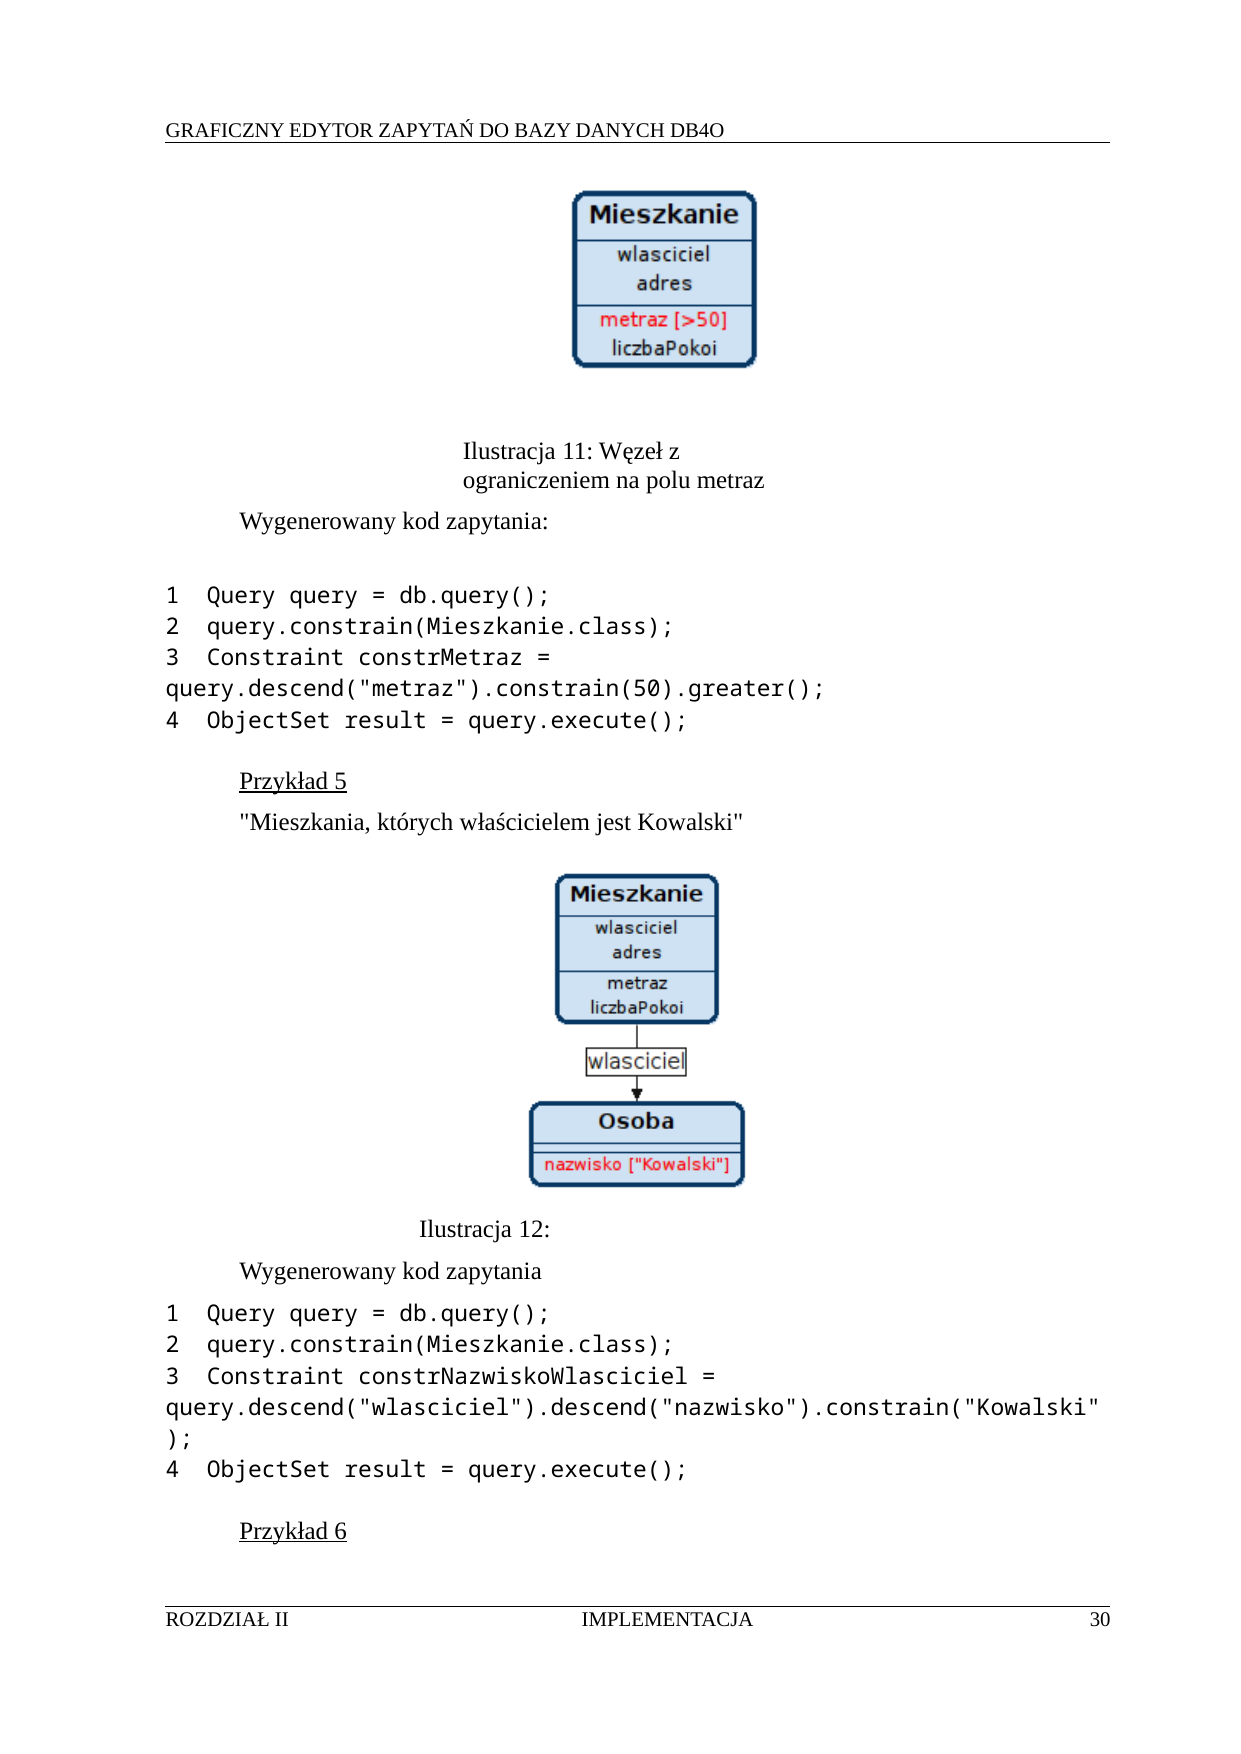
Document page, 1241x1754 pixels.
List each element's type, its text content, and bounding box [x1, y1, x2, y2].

picture [419, 848, 857, 1215]
text 1 Query query = db.query(); [165, 579, 1110, 610]
text Ilustracja 11: Węzeł z ograniczeniem na polu metraz [463, 437, 813, 494]
text Wygenerowany kod zapytania: [165, 506, 1110, 535]
text Przykład 5 [165, 766, 1110, 795]
text 3 Constraint constrNazwiskoWlasciciel = query.descend("wlasciciel").descend("nazwisko").constrain("Kowalski"); [165, 1359, 1110, 1453]
text 4 ObjectSet result = query.execute(); [165, 704, 1110, 735]
text 4 ObjectSet result = query.execute(); [165, 1453, 1110, 1484]
text "Mieszkania, których właścicielem jest Kowalski" [165, 807, 1110, 836]
text 3 Constraint constrMetraz = query.descend("metraz").constrain(50).greater(); [165, 641, 1110, 704]
text Wygenerowany kod zapytania [165, 1256, 1110, 1284]
text 2 query.constrain(Mieszkanie.class); [165, 610, 1110, 641]
text Ilustracja 12: [419, 1215, 857, 1243]
text Przykład 6 [165, 1516, 1110, 1544]
text 1 Query query = db.query(); [165, 1297, 1110, 1328]
text 2 query.constrain(Mieszkanie.class); [165, 1328, 1110, 1359]
picture [462, 146, 859, 437]
